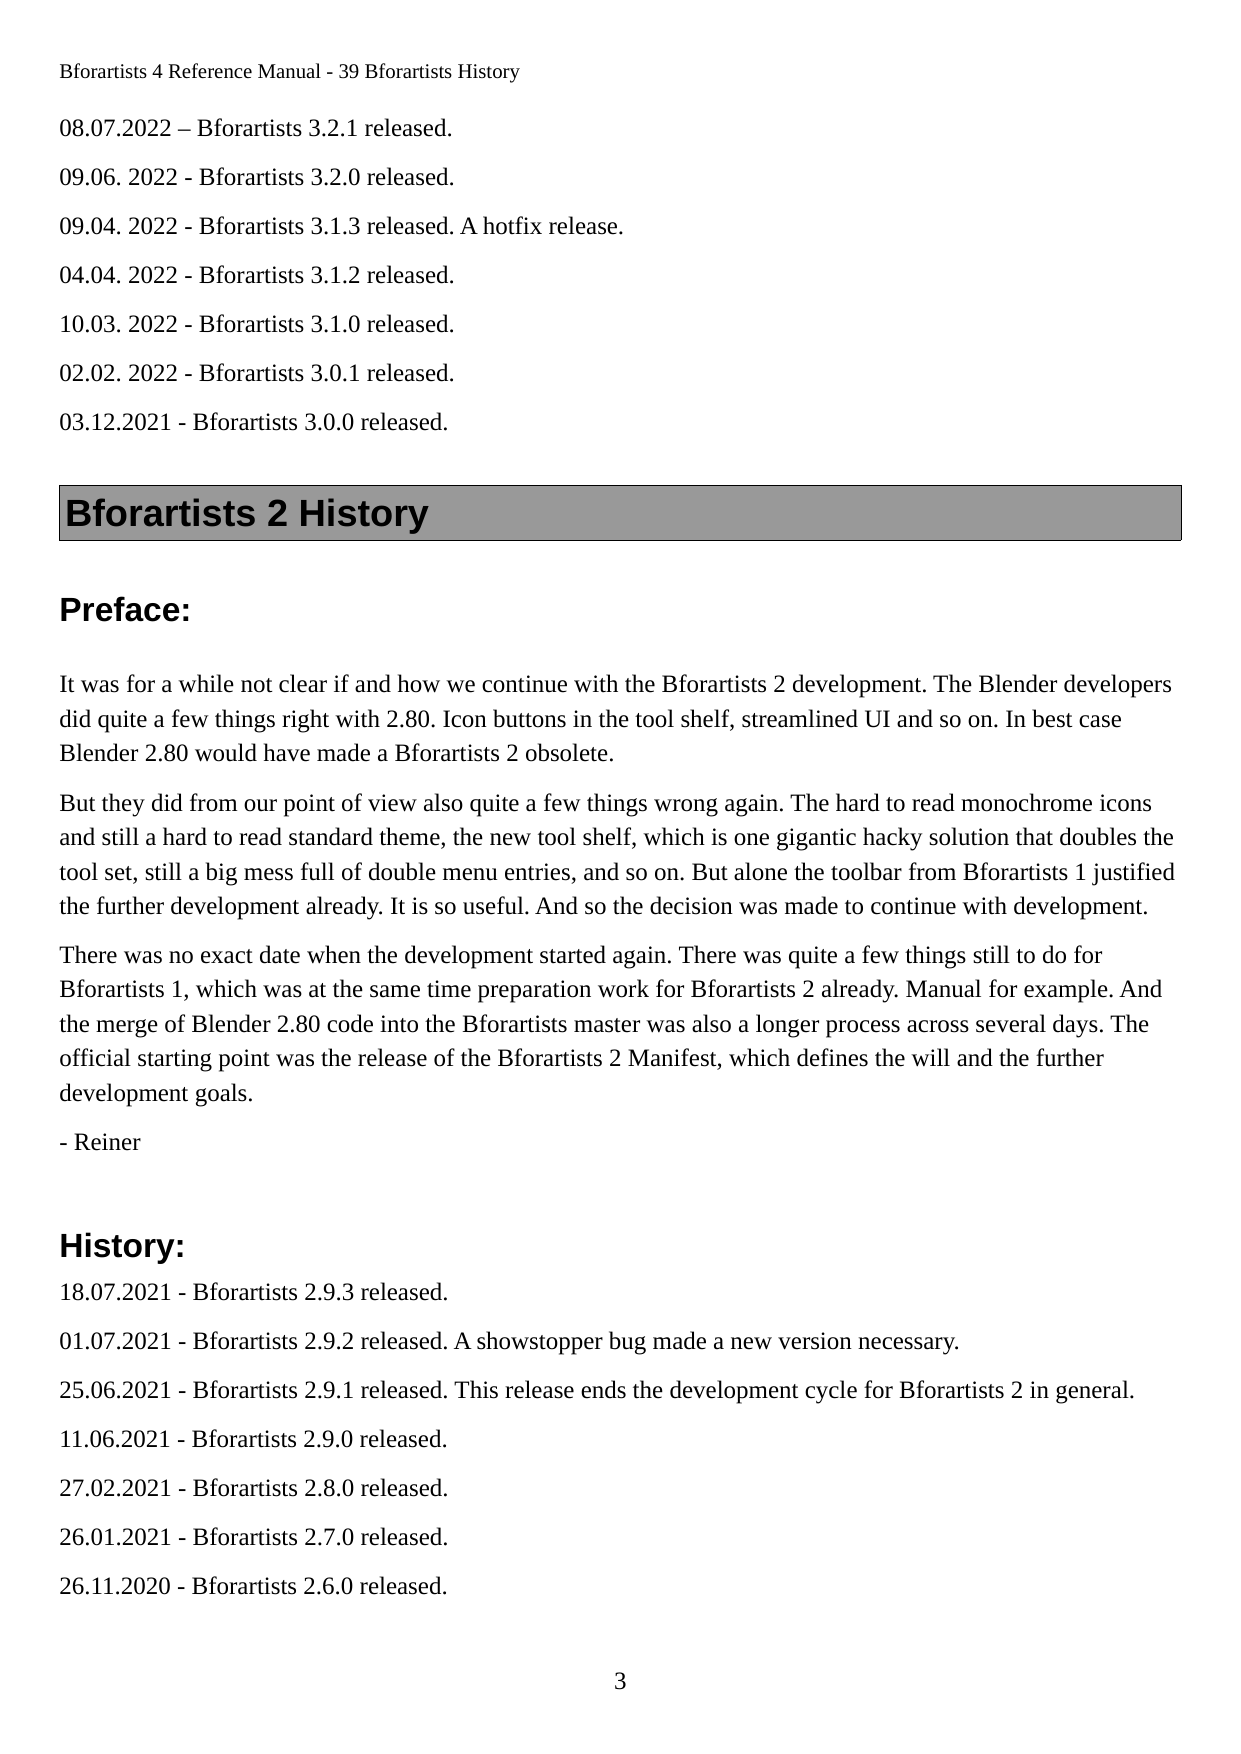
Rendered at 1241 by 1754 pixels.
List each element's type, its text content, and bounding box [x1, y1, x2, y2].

text 01.07.2021 - Bforartists 2.9.2 released. A showstopper bug made a new version necessary. [59, 1326, 1181, 1355]
text 27.02.2021 - Bforartists 2.8.0 released. [59, 1473, 1181, 1502]
text 02.02. 2022 - Bforartists 3.0.1 released. [59, 358, 1181, 387]
text It was for a while not clear if and how we continue with the Bforartists 2 development. The Blender developers did quite a few things right with 2.80. Icon buttons in the tool shelf, streamlined UI and so on. In best case Blender 2.80 would have made a Bforartists 2 obsolete. [59, 669, 1181, 767]
text 03.12.2021 - Bforartists 3.0.0 released. [59, 407, 1181, 436]
table_header Bforartists 2 History [60, 486, 1181, 540]
text 18.07.2021 - Bforartists 2.9.3 released. [59, 1277, 1181, 1306]
text 09.04. 2022 - Bforartists 3.1.3 released. A hotfix release. [59, 211, 1181, 239]
text 09.06. 2022 - Bforartists 3.2.0 released. [59, 162, 1181, 190]
text 10.03. 2022 - Bforartists 3.1.0 released. [59, 309, 1181, 338]
text 26.01.2021 - Bforartists 2.7.0 released. [59, 1522, 1181, 1551]
text 04.04. 2022 - Bforartists 3.1.2 released. [59, 260, 1181, 288]
text 08.07.2022 – Bforartists 3.2.1 released. [59, 113, 1181, 141]
text But they did from our point of view also quite a few things wrong again. The hard to read monochrome icons and still a hard to read standard theme, the new tool shelf, which is one gigantic hacky solution that doubles the tool set, still a big mess full of double menu entries, and so on. But alone the toolbar from Bforartists 1 justified the further development already. It is so useful. And so the decision was made to continue with development. [59, 788, 1181, 920]
subtitle Preface: [59, 590, 1181, 628]
subtitle History: [59, 1226, 1181, 1264]
text - Reiner [59, 1127, 1181, 1156]
text 11.06.2021 - Bforartists 2.9.0 released. [59, 1424, 1181, 1453]
text 26.11.2020 - Bforartists 2.6.0 released. [59, 1571, 1181, 1600]
text 25.06.2021 - Bforartists 2.9.1 released. This release ends the development cycle for Bforartists 2 in general. [59, 1375, 1181, 1404]
text There was no exact date when the development started again. There was quite a few things still to do for Bforartists 1, which was at the same time preparation work for Bforartists 2 already. Manual for example. And the merge of Blender 2.80 code into the Bforartists master was also a longer process across several days. The official starting point was the release of the Bforartists 2 Manifest, which defines the will and the further development goals. [59, 940, 1181, 1107]
